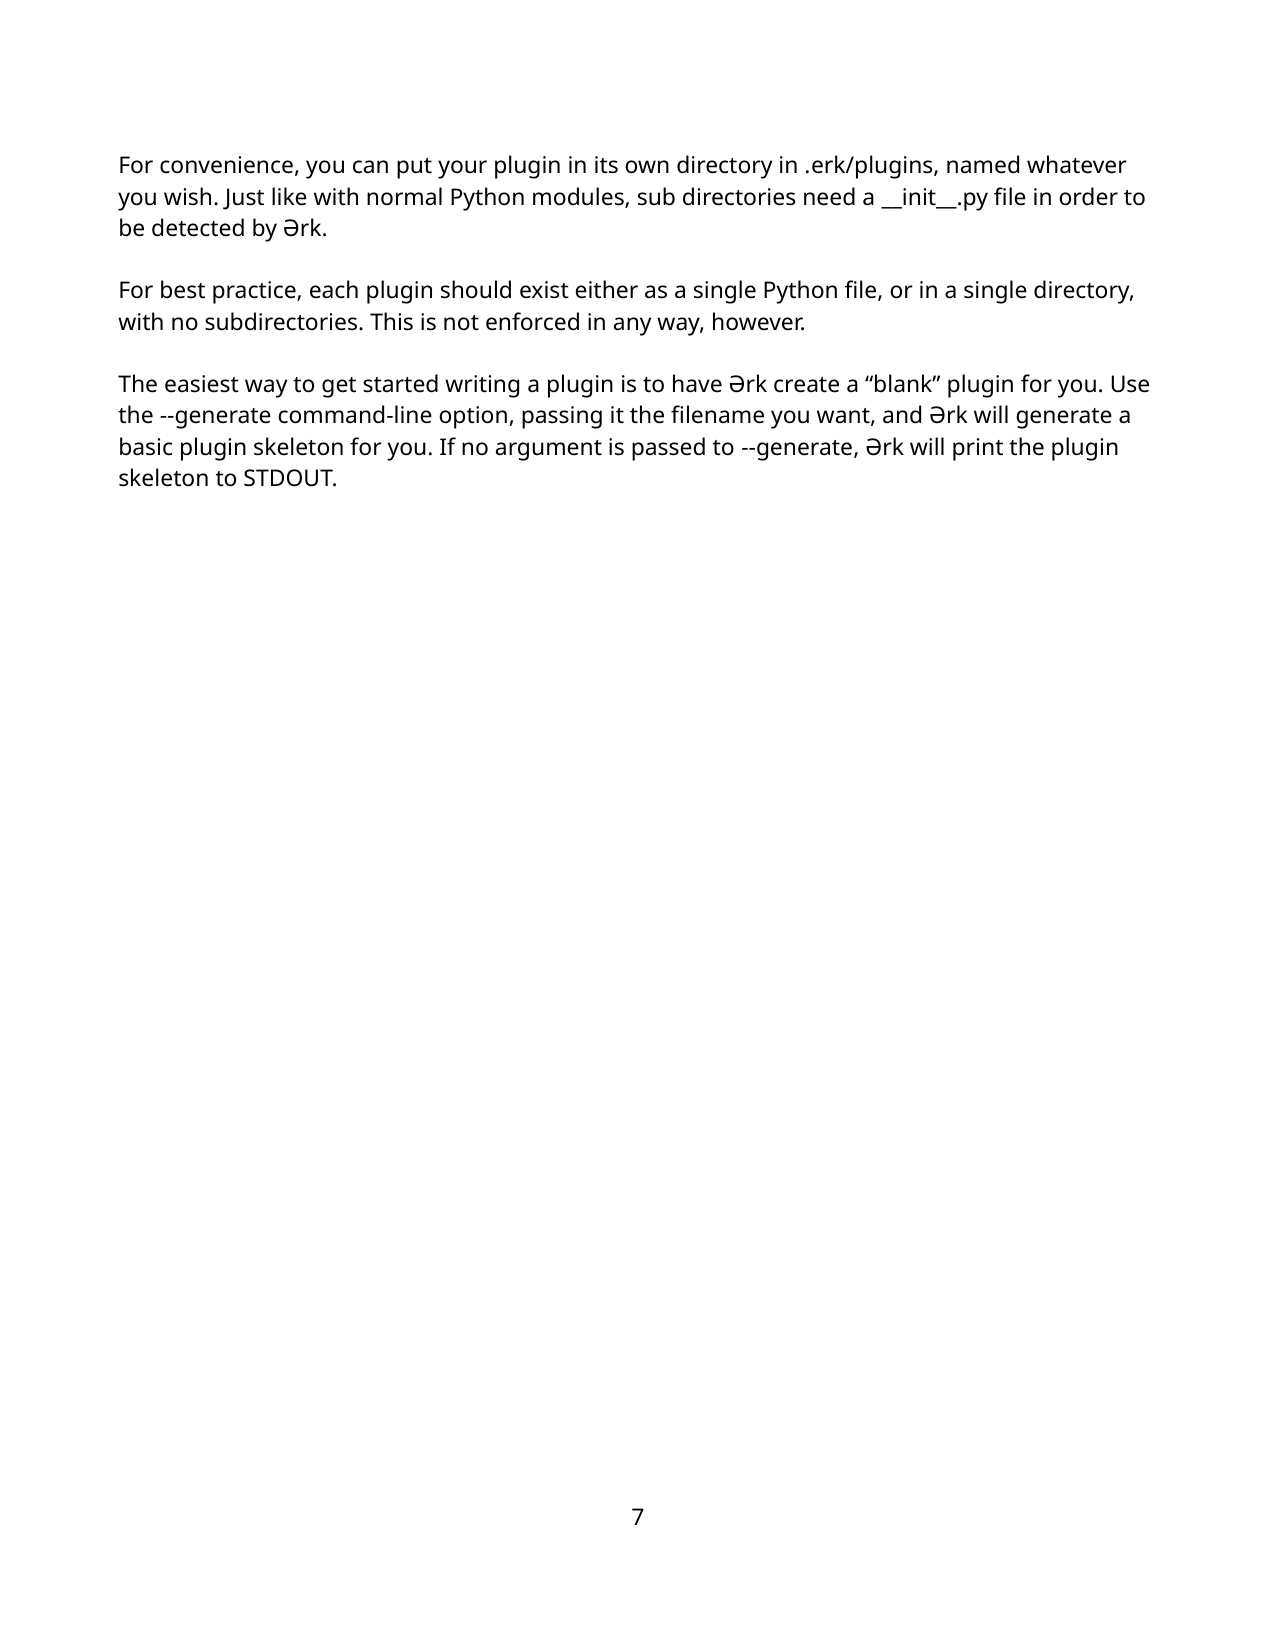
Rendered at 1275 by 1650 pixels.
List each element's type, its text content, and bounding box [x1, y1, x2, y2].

text For convenience, you can put your plugin in its own directory in .erk/plugins, named whatever you wish. Just like with normal Python modules, sub directories need a __init__.py file in order to be detected by Ərk. [118, 149, 1157, 243]
text For best practice, each plugin should exist either as a single Python file, or in a single directory, with no subdirectories. This is not enforced in any way, however. [118, 274, 1157, 337]
text The easiest way to get started writing a plugin is to have Ərk create a “blank” plugin for you. Use the --generate command-line option, passing it the filename you want, and Ərk will generate a basic plugin skeleton for you. If no argument is passed to --generate, Ərk will print the plugin skeleton to STDOUT. [118, 368, 1157, 493]
